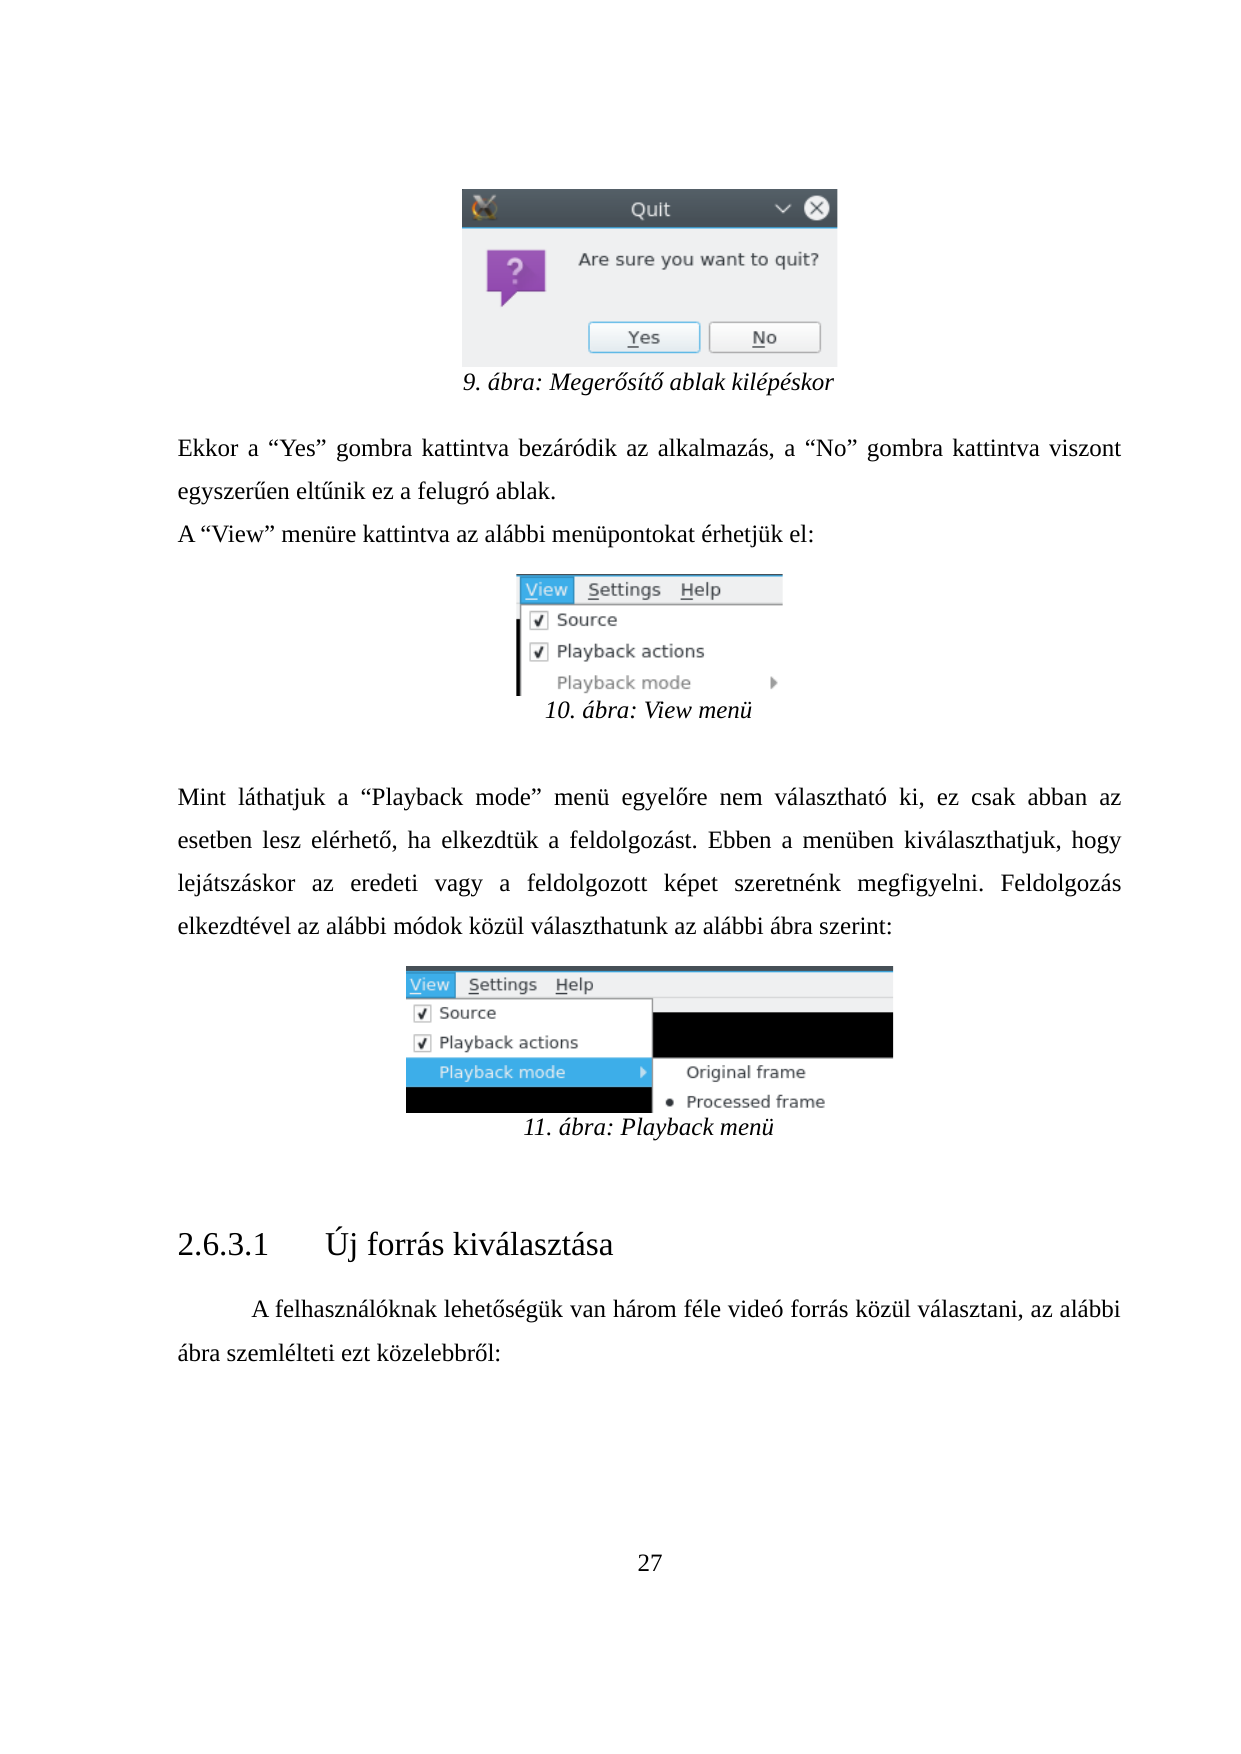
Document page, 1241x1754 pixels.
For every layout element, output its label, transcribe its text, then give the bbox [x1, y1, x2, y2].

picture [406, 966, 894, 1113]
text 10. ábra: View menü [516, 696, 783, 724]
picture [516, 574, 783, 696]
picture [462, 189, 838, 367]
text A felhasználóknak lehetőségük van három féle videó forrás közül választani, az alábbi ábra szemlélteti ezt közelebbről: [177, 1294, 1122, 1366]
text Ekkor a “Yes” gombra kattintva bezáródik az alkalmazás, a “No” gombra kattintva viszont egyszerűen eltűnik ez a felugró ablak. [177, 177, 1122, 505]
text Mint láthatjuk a “Playback mode” menü egyelőre nem választható ki, ez csak abban az esetben lesz elérhető, ha elkezdtük a feldolgozást. Ebben a menüben kiválaszthatjuk, hogy lejátszáskor az eredeti vagy a feldolgozott képet szeretnénk megfigyelni. Feldolgozás elkezdtével az alábbi módok közül választhatunk az alábbi ábra szerint: [177, 782, 1122, 940]
text A “View” menüre kattintva az alábbi menüpontokat érhetjük el: [177, 519, 1122, 548]
subtitle Új forrás kiválasztása [177, 1224, 1122, 1263]
text 9. ábra: Megerősítő ablak kilépéskor [454, 190, 845, 396]
text 11. ábra: Playback menü [406, 1113, 893, 1141]
